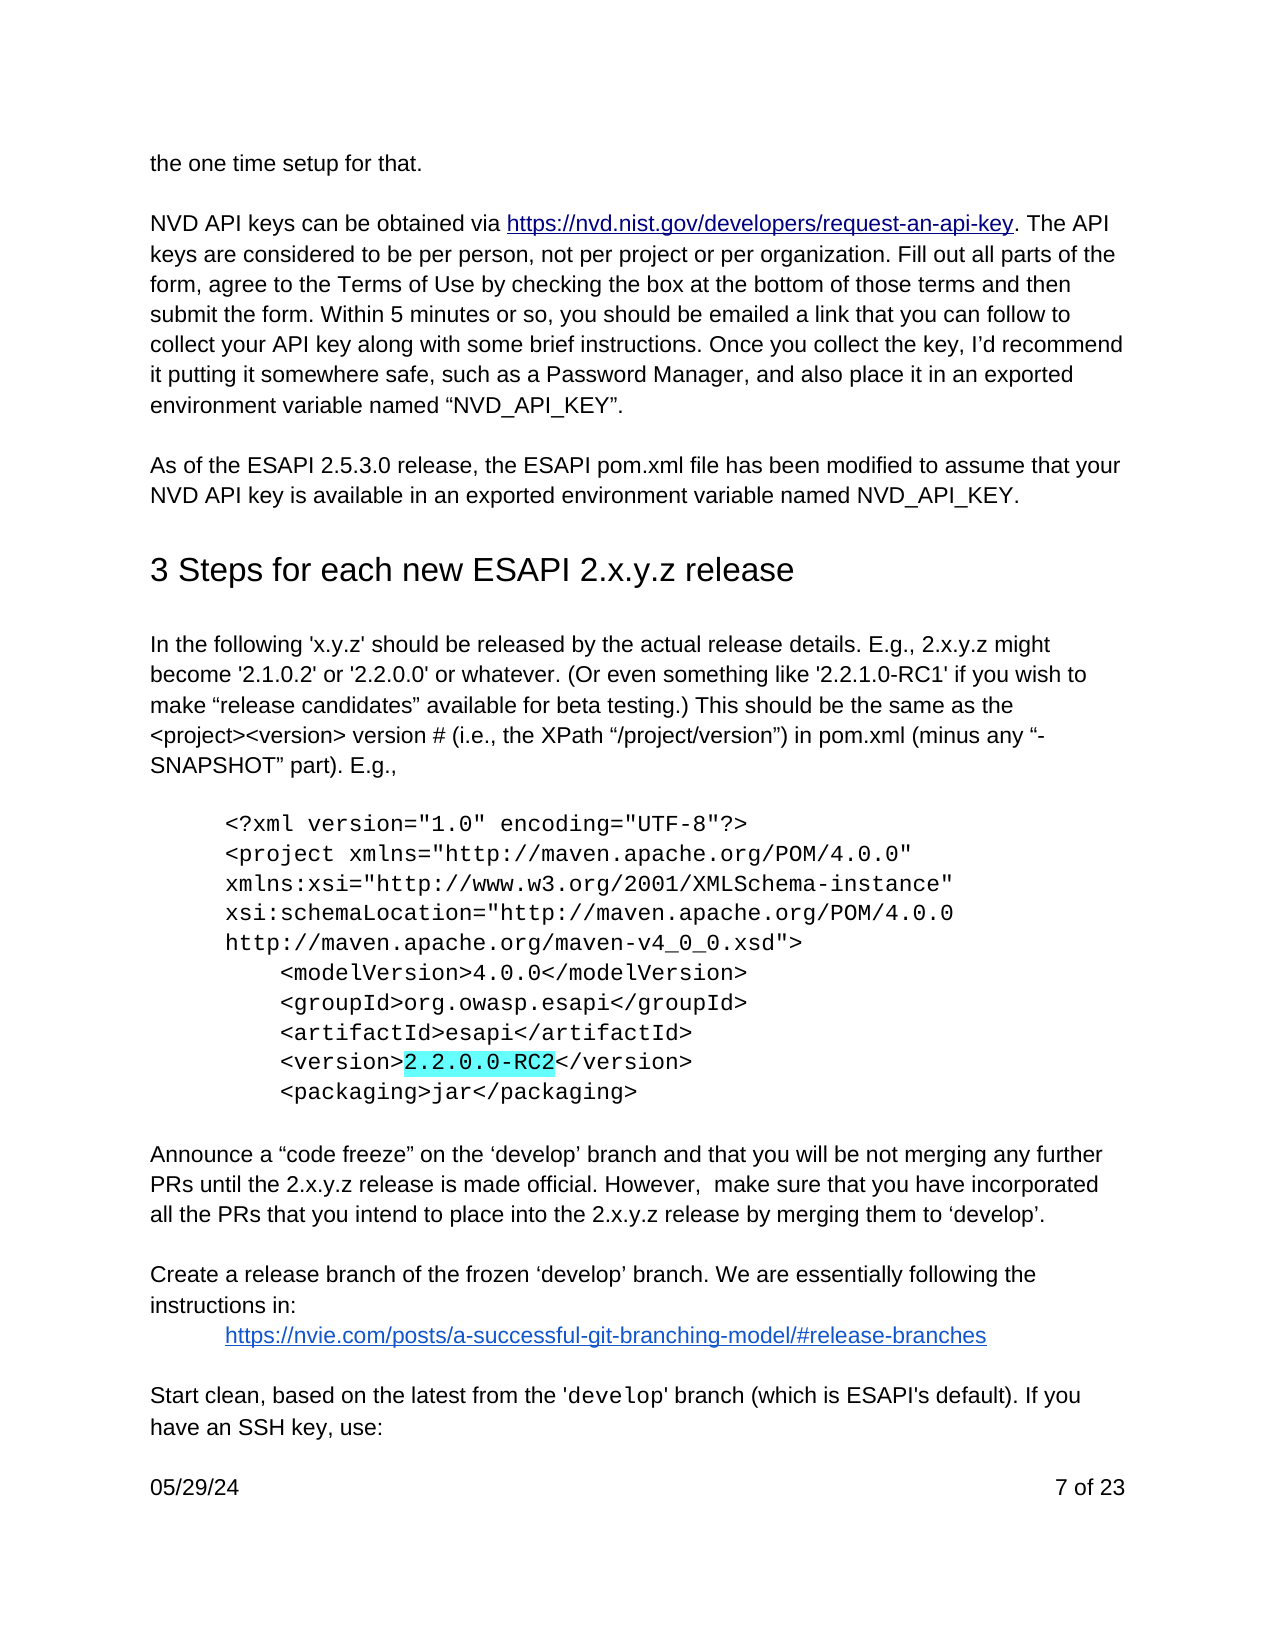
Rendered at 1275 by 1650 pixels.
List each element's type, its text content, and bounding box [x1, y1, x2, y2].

subtitle Steps for each new ESAPI 2.x.y.z release [150, 550, 1125, 588]
text <artifactId>esapi</artifactId> [225, 1021, 1125, 1047]
text <packaging>jar</packaging> [225, 1081, 1125, 1106]
text As of the ESAPI 2.5.3.0 release, the ESAPI pom.xml file has been modified to assume that your NVD API key is available in an exported environment variable named NVD_API_KEY. [150, 452, 1125, 509]
text <version>2.2.0.0-RC2</version> [225, 1051, 1125, 1077]
text Announce a “code freeze” on the ‘develop’ branch and that you will be not merging any further PRs until the 2.x.y.z release is made official. However, make sure that you have incorporated all the PRs that you intend to place into the 2.x.y.z release by merging them to ‘develop’. [150, 1141, 1125, 1227]
text <groupId>org.owasp.esapi</groupId> [225, 991, 1125, 1017]
text <?xml version="1.0" encoding="UTF-8"?> [225, 812, 1125, 838]
text <project xmlns="http://maven.apache.org/POM/4.0.0" xmlns:xsi="http://www.w3.org/2001/XMLSchema-instance" xsi:schemaLocation="http://maven.apache.org/POM/4.0.0 http://maven.apache.org/maven-v4_0_0.xsd"> [225, 842, 1125, 957]
text Create a release branch of the frozen ‘develop’ branch. We are essentially following the instructions in: [150, 1261, 1125, 1318]
text https://nvie.com/posts/a-successful-git-branching-model/#release-branches [150, 1322, 1125, 1348]
text In the following 'x.y.z' should be released by the actual release details. E.g., 2.x.y.z might become '2.1.0.2' or '2.2.0.0' or whatever. (Or even something like '2.2.1.0-RC1' if you wish to make “release candidates” available for beta testing.) This should be the same as the <project><version> version # (i.e., the XPath “/project/version”) in pom.xml (minus any “-SNAPSHOT” part). E.g., [150, 631, 1125, 778]
text the one time setup for that. [150, 150, 1125, 176]
text <modelVersion>4.0.0</modelVersion> [225, 961, 1125, 987]
text Start clean, based on the latest from the 'develop' branch (which is ESAPI's default). If you have an SSH key, use: [150, 1382, 1125, 1441]
text NVD API keys can be obtained via https://nvd.nist.gov/developers/request-an-api-key. The API keys are considered to be per person, not per project or per organization. Fill out all parts of the form, agree to the Terms of Use by checking the box at the bottom of those terms and then submit the form. Within 5 minutes or so, you should be emailed a link that you can follow to collect your API key along with some brief instructions. Once you collect the key, I’d recommend it putting it somewhere safe, such as a Password Manager, and also place it in an exported environment variable named “NVD_API_KEY”. [150, 210, 1125, 418]
